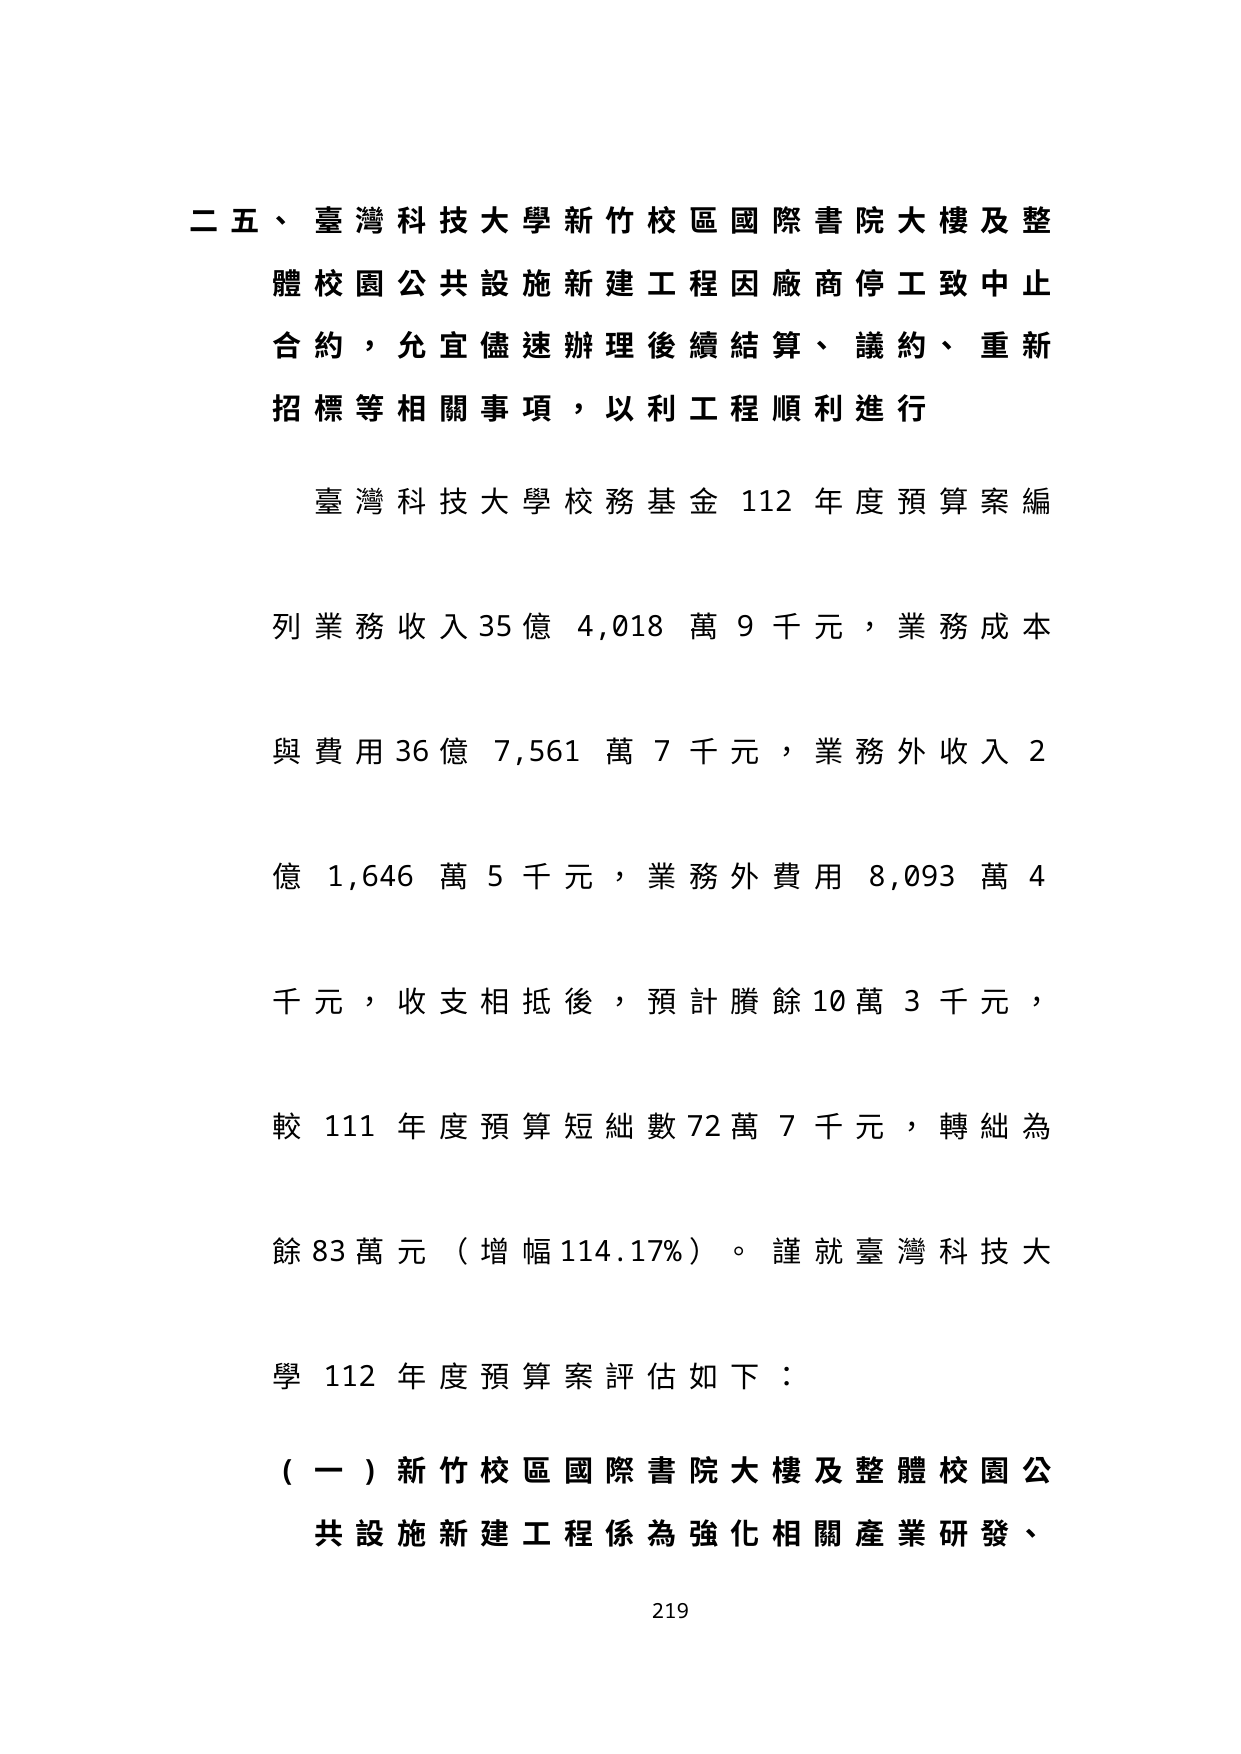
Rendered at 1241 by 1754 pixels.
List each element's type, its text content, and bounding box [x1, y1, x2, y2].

text 臺灣科技大學校務基金112年度預算案編列業務收入35億4,018萬9千元，業務成本與費用36億7,561萬7千元，業務外收入2億1,646萬5千元，業務外費用8,093萬4千元，收支相抵後，預計賸餘10萬3千元，較111年度預算短絀數72萬7千元，轉絀為餘83萬元（增幅114.17%）。謹就臺灣科技大學112年度預算案評估如下： [242, 427, 1058, 1427]
text 二五、臺灣科技大學新竹校區國際書院大樓及整體校園公共設施新建工程因廠商停工致中止合約，允宜儘速辦理後續結算、議約、重新招標等相關事項，以利工程順利進行 [183, 177, 1058, 427]
text (一)新竹校區國際書院大樓及整體校園公共設施新建工程係為強化相關產業研發、 [242, 1427, 1058, 1552]
